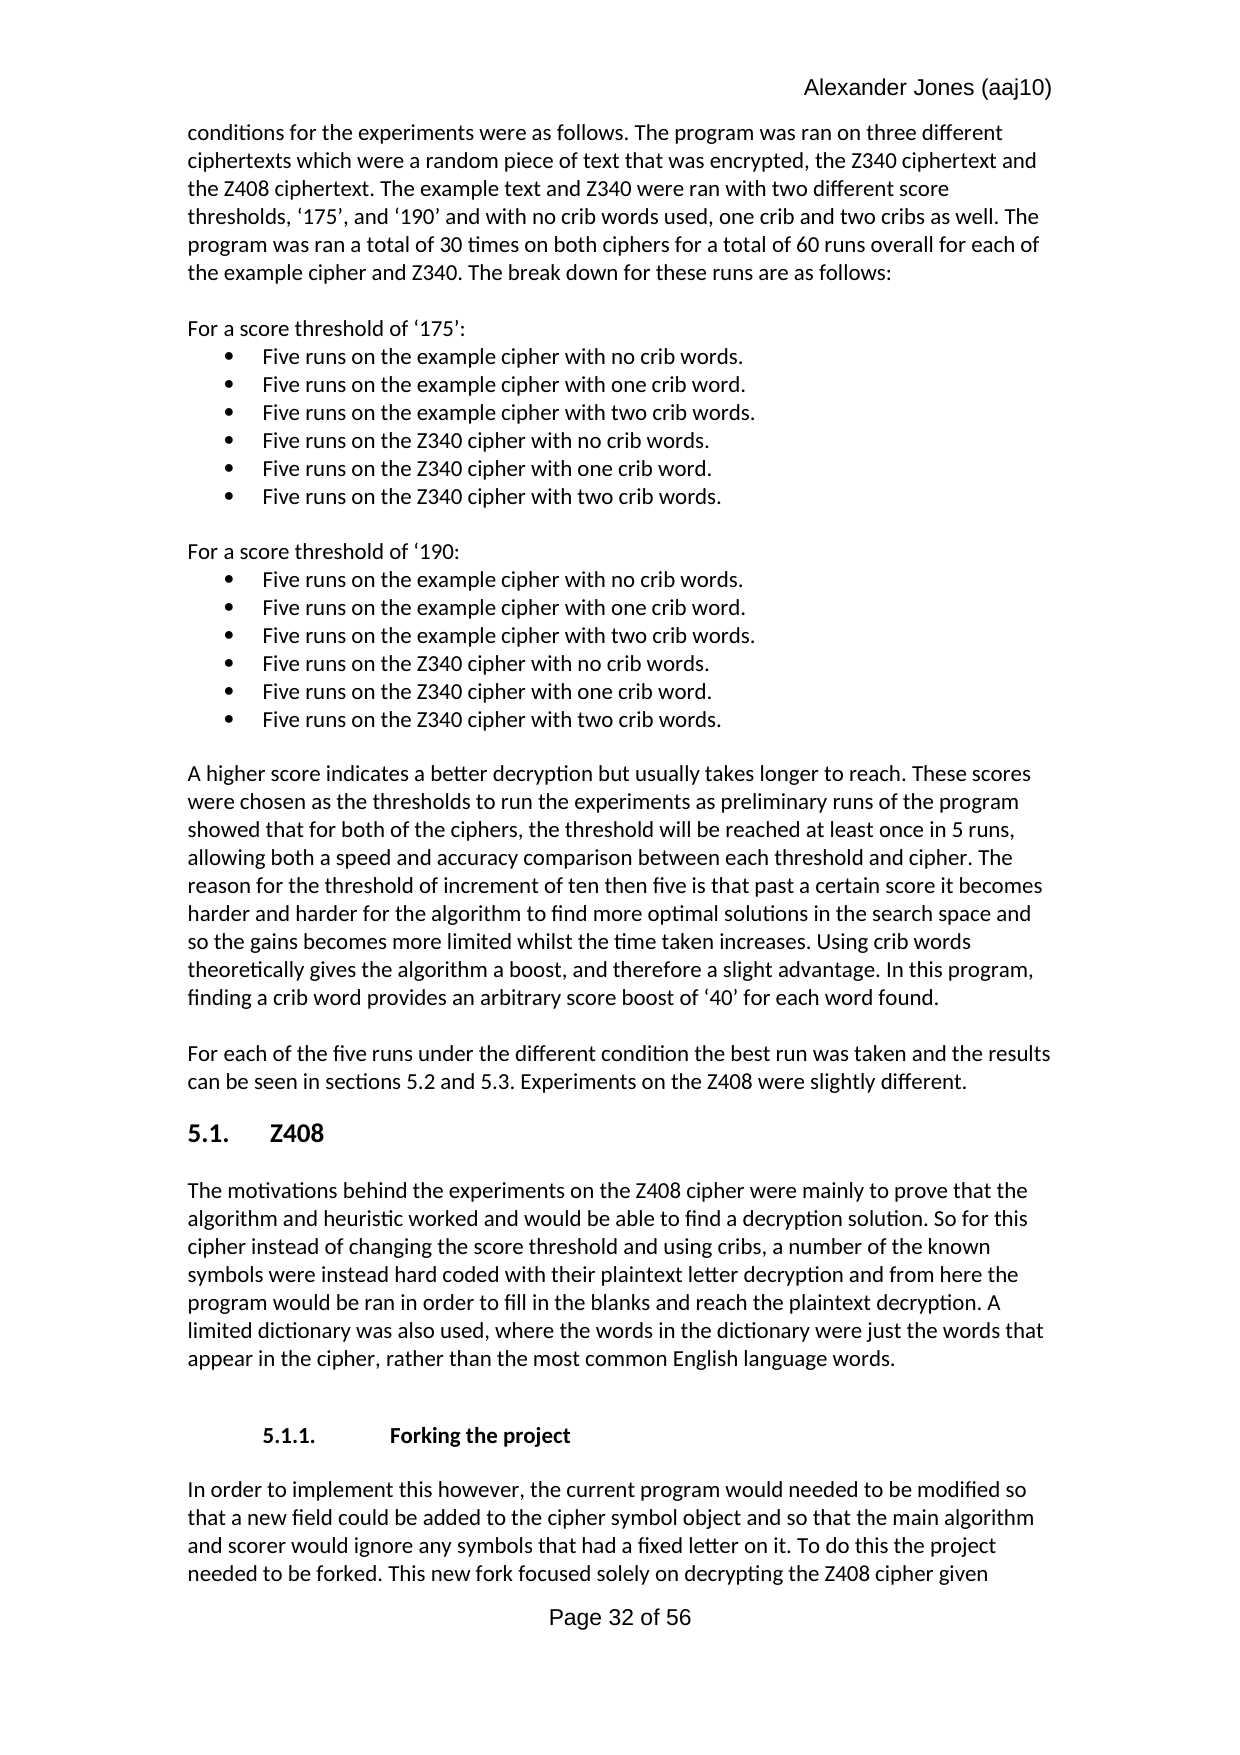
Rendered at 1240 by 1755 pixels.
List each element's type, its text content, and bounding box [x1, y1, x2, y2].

list Five runs on the example cipher with one crib word. [225, 370, 1052, 398]
list Five runs on the example cipher with two crib words. [225, 621, 1052, 649]
subtitle Forking the project [262, 1421, 1052, 1449]
text In order to implement this however, the current program would needed to be modified so that a new field could be added to the cipher symbol object and so that the main algorithm and scorer would ignore any symbols that had a fixed letter on it. To do this the project needed to be forked. This new fork focused solely on decrypting the Z408 cipher given [187, 1475, 1052, 1587]
list Five runs on the Z340 cipher with no crib words. [225, 426, 1052, 454]
list Five runs on the example cipher with two crib words. [225, 398, 1052, 426]
list Five runs on the Z340 cipher with one crib word. [225, 677, 1052, 705]
list Five runs on the Z340 cipher with two crib words. [225, 705, 1052, 733]
text For a score threshold of ‘190: [187, 537, 1052, 565]
list Five runs on the example cipher with no crib words. [225, 342, 1052, 370]
text For a score threshold of ‘175’: [187, 314, 1052, 342]
text The motivations behind the experiments on the Z408 cipher were mainly to prove that the algorithm and heuristic worked and would be able to find a decryption solution. So for this cipher instead of changing the score threshold and using cribs, a number of the known symbols were instead hard coded with their plaintext letter decryption and from here the program would be ran in order to fill in the blanks and reach the plaintext decryption. A limited dictionary was also used, where the words in the dictionary were just the words that appear in the cipher, rather than the most common English language words. [187, 1176, 1052, 1372]
list Five runs on the example cipher with one crib word. [225, 593, 1052, 621]
list Five runs on the Z340 cipher with no crib words. [225, 649, 1052, 677]
text For each of the five runs under the different condition the best run was taken and the results can be seen in sections 5.2 and 5.3. Experiments on the Z408 were slightly different. [187, 1039, 1052, 1096]
subtitle Z408 [187, 1116, 1052, 1149]
text A higher score indicates a better decryption but usually takes longer to reach. These scores were chosen as the thresholds to run the experiments as preliminary runs of the program showed that for both of the ciphers, the threshold will be reached at least once in 5 runs, allowing both a speed and accuracy comparison between each threshold and cipher. The reason for the threshold of increment of ten then five is that past a certain score it becomes harder and harder for the algorithm to find more optimal solutions in the search space and so the gains becomes more limited whilst the time taken increases. Using crib words theoretically gives the algorithm a boost, and therefore a slight advantage. In this program, finding a crib word provides an arbitrary score boost of ‘40’ for each word found. [187, 759, 1052, 1011]
text conditions for the experiments were as follows. The program was ran on three different ciphertexts which were a random piece of text that was encrypted, the Z340 ciphertext and the Z408 ciphertext. The example text and Z340 were ran with two different score thresholds, ‘175’, and ‘190’ and with no crib words used, one crib and two cribs as well. The program was ran a total of 30 times on both ciphers for a total of 60 runs overall for each of the example cipher and Z340. The break down for these runs are as follows: [187, 118, 1052, 286]
list Five runs on the example cipher with no crib words. [225, 565, 1052, 593]
list Five runs on the Z340 cipher with two crib words. [225, 482, 1052, 510]
list Five runs on the Z340 cipher with one crib word. [225, 454, 1052, 482]
